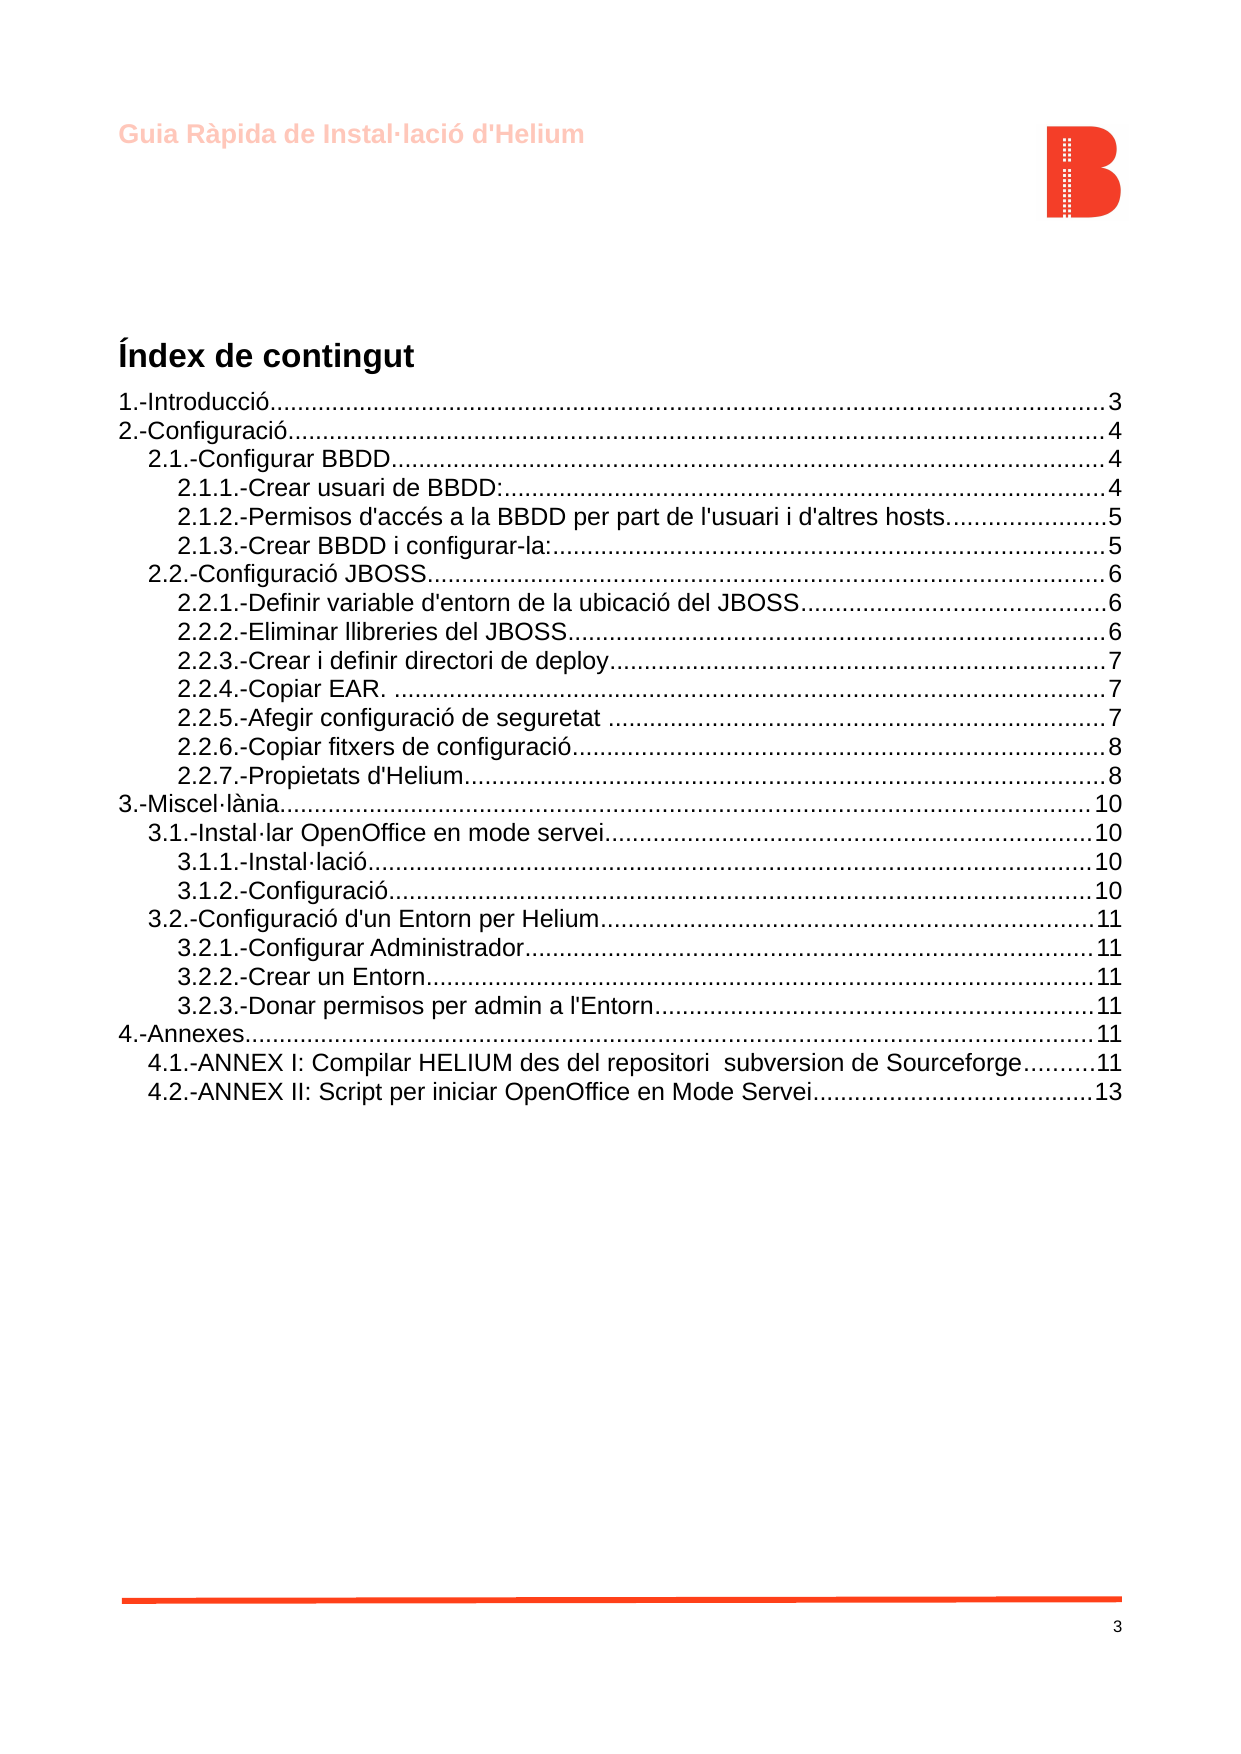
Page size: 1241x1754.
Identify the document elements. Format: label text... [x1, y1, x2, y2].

text 2.2.5.-Afegir configuració de seguretat 7 [177, 703, 1122, 732]
text 2.1.3.-Crear BBDD i configurar-la: 5 [177, 531, 1122, 559]
text 3.1.-Instal·lar OpenOffice en mode servei 10 [148, 818, 1122, 847]
text 3.1.2.-Configuració 10 [177, 876, 1122, 904]
text 2.1.1.-Crear usuari de BBDD: 4 [177, 473, 1122, 502]
text 3.2.1.-Configurar Administrador 11 [177, 933, 1122, 962]
text 3.1.1.-Instal·lació 10 [177, 847, 1122, 876]
text 2.2.1.-Definir variable d'entorn de la ubicació del JBOSS 6 [177, 588, 1122, 617]
text 4.-Annexes 11 [118, 1019, 1122, 1048]
text 4.1.-ANNEX I: Compilar HELIUM des del repositori subversion de Sourceforge 11 [148, 1048, 1122, 1077]
subtitle Índex de contingut [118, 336, 1122, 374]
text 2.2.3.-Crear i definir directori de deploy 7 [177, 646, 1122, 674]
text 2.-Configuració 4 [118, 416, 1122, 444]
text 2.2.4.-Copiar EAR. 7 [177, 674, 1122, 703]
text 4.2.-ANNEX II: Script per iniciar OpenOffice en Mode Servei 13 [148, 1077, 1122, 1106]
picture [1036, 124, 1130, 221]
text 2.1.2.-Permisos d'accés a la BBDD per part de l'usuari i d'altres hosts. 5 [177, 502, 1122, 531]
text 2.2.2.-Eliminar llibreries del JBOSS 6 [177, 617, 1122, 646]
text 2.1.-Configurar BBDD 4 [148, 444, 1122, 473]
text 2.2.7.-Propietats d'Helium 8 [177, 761, 1122, 789]
text 2.2.-Configuració JBOSS 6 [148, 559, 1122, 588]
text 3.-Miscel·lània 10 [118, 789, 1122, 818]
text 1.-Introducció 3 [118, 387, 1122, 416]
text 3.2.-Configuració d'un Entorn per Helium 11 [148, 904, 1122, 933]
text 3.2.3.-Donar permisos per admin a l'Entorn 11 [177, 991, 1122, 1019]
text 2.2.6.-Copiar fitxers de configuració 8 [177, 732, 1122, 761]
text 3.2.2.-Crear un Entorn 11 [177, 962, 1122, 991]
